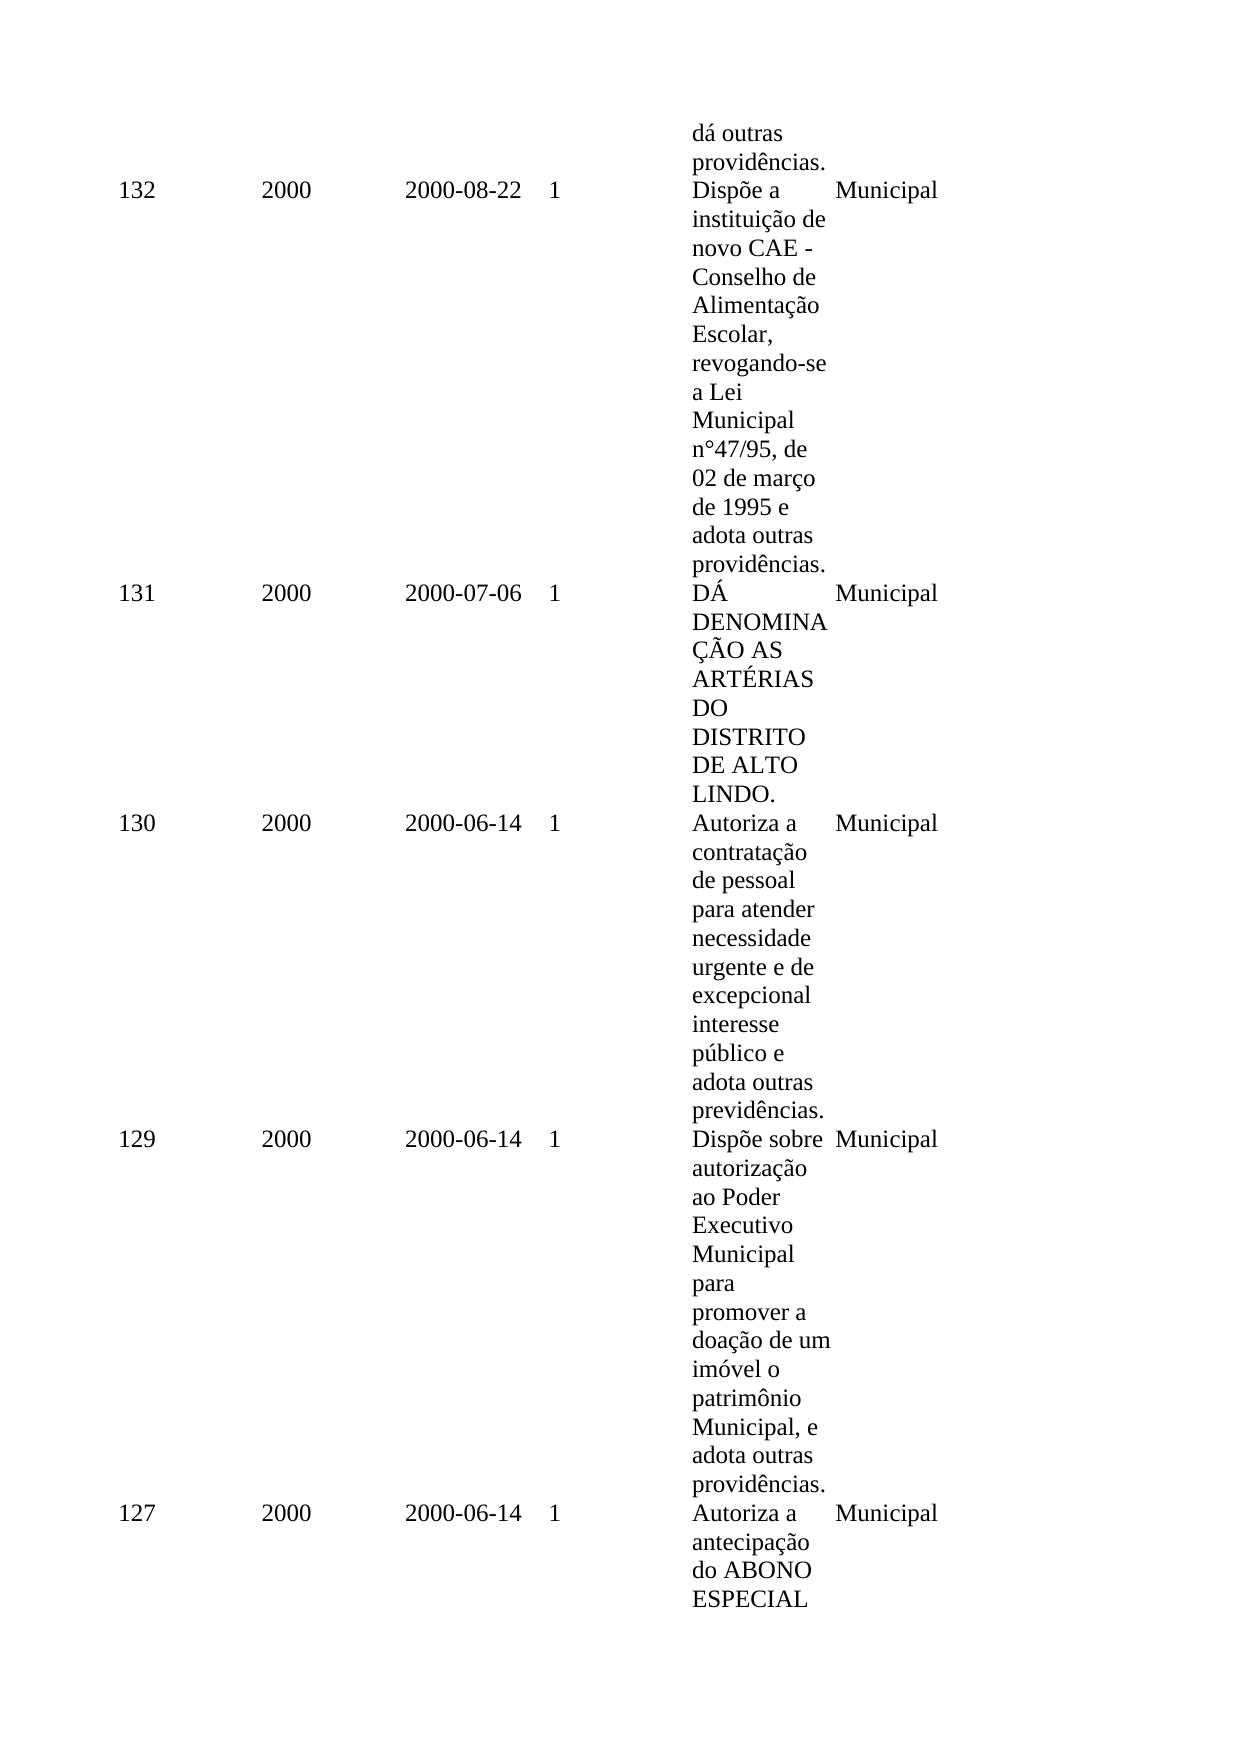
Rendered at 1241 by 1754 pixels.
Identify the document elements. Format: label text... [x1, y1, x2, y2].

table_cell [405, 118, 548, 176]
table_cell [118, 118, 261, 176]
table_cell 2000-06-14 [405, 1498, 548, 1613]
table_cell 2000-07-06 [405, 578, 548, 808]
table_cell [261, 118, 405, 176]
table_cell [979, 118, 1122, 176]
table_cell Municipal [835, 176, 979, 578]
table_cell [548, 118, 692, 176]
table_cell Dispõe a instituição de novo CAE - Conselho de Alimentação Escolar, revogando-se a Lei Municipal n°47/95, de 02 de março de 1995 e adota outras providências. [692, 176, 835, 578]
table_cell 1 [548, 1124, 692, 1498]
table_cell Autoriza a contratação de pessoal para atender necessidade urgente e de excepcional interesse público e adota outras previdências. [692, 808, 835, 1124]
table_cell [979, 1124, 1122, 1498]
table_cell 2000 [261, 1124, 405, 1498]
table_cell [979, 808, 1122, 1124]
table_cell 2000-06-14 [405, 808, 548, 1124]
table_cell 2000 [261, 808, 405, 1124]
table_cell 2000 [261, 176, 405, 578]
table_cell [835, 118, 979, 176]
table_cell Municipal [835, 808, 979, 1124]
table_cell 2000 [261, 1498, 405, 1613]
table_cell 127 [118, 1498, 261, 1613]
table_cell Municipal [835, 578, 979, 808]
table_cell 129 [118, 1124, 261, 1498]
table_cell Municipal [835, 1498, 979, 1613]
table_cell 2000-08-22 [405, 176, 548, 578]
table_cell Autoriza a antecipação do ABONO ESPECIAL [692, 1498, 835, 1613]
table_cell 1 [548, 1498, 692, 1613]
table_cell [979, 1498, 1122, 1613]
table_cell [979, 578, 1122, 808]
table_cell 130 [118, 808, 261, 1124]
table_cell 131 [118, 578, 261, 808]
table_cell 1 [548, 176, 692, 578]
table_cell 2000-06-14 [405, 1124, 548, 1498]
table_cell 2000 [261, 578, 405, 808]
table_cell Dispõe sobre autorização ao Poder Executivo Municipal para promover a doação de um imóvel o patrimônio Municipal, e adota outras providências. [692, 1124, 835, 1498]
table_cell DÁ DENOMINAÇÃO AS ARTÉRIAS DO DISTRITO DE ALTO LINDO. [692, 578, 835, 808]
table_cell 1 [548, 808, 692, 1124]
table_cell 1 [548, 578, 692, 808]
table_cell Municipal [835, 1124, 979, 1498]
table_cell 132 [118, 176, 261, 578]
table_cell [979, 176, 1122, 578]
table_cell dá outras providências. [692, 118, 835, 176]
